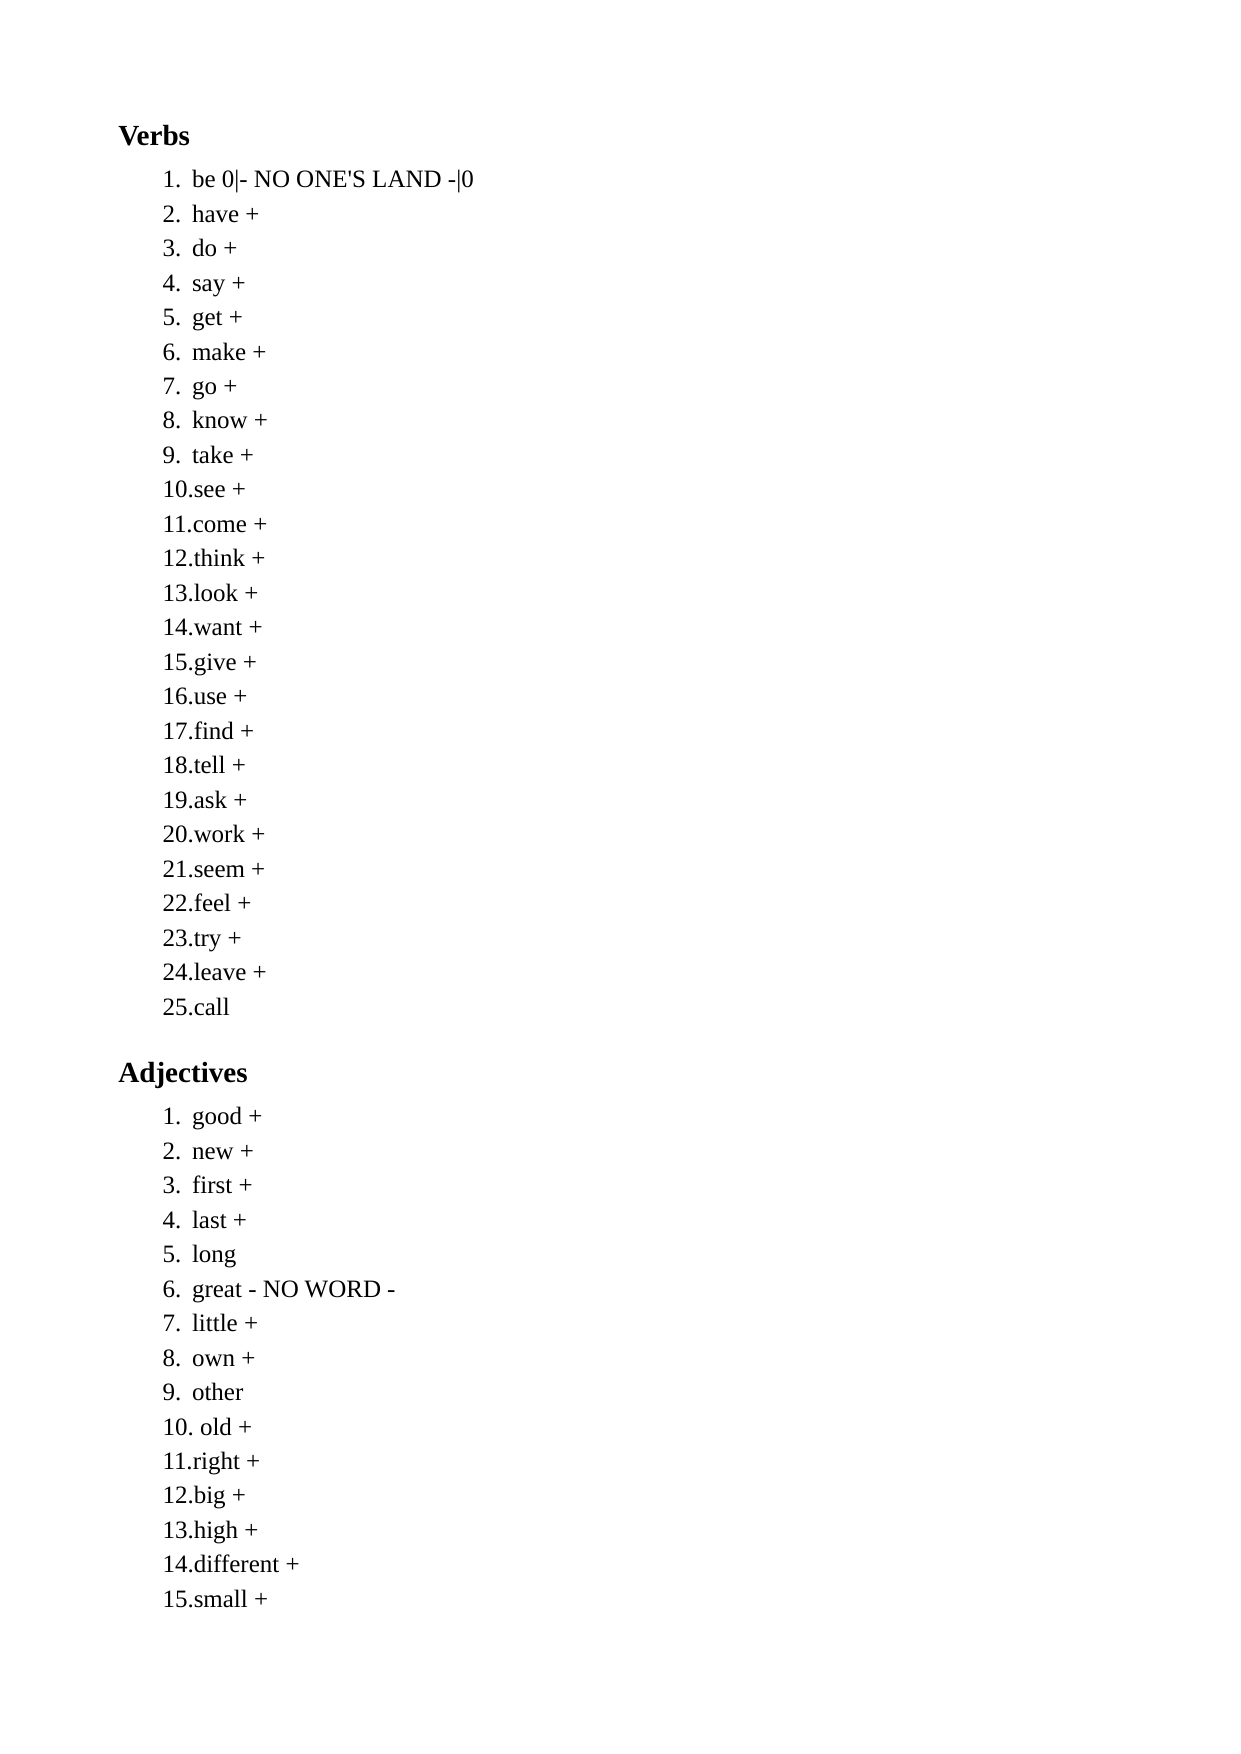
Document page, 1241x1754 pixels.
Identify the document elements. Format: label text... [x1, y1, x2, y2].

list use + [162, 681, 1122, 710]
list first + [162, 1170, 1122, 1199]
list small + [162, 1584, 1122, 1613]
list try + [162, 923, 1122, 951]
list seem + [162, 854, 1122, 882]
list last + [162, 1205, 1122, 1233]
list go + [162, 371, 1122, 400]
list tell + [162, 750, 1122, 779]
list give + [162, 647, 1122, 676]
list think + [162, 543, 1122, 572]
list say + [162, 268, 1122, 296]
list new + [162, 1136, 1122, 1164]
list ask + [162, 785, 1122, 813]
list be 0|- NO ONE'S LAND -|0 [162, 164, 1122, 193]
subtitle Verbs [118, 118, 1122, 152]
list high + [162, 1515, 1122, 1544]
list little + [162, 1308, 1122, 1337]
list work + [162, 819, 1122, 848]
list come + [162, 509, 1122, 538]
list feel + [162, 888, 1122, 917]
list call [162, 992, 1122, 1020]
list take + [162, 440, 1122, 469]
list other [162, 1377, 1122, 1406]
list right + [162, 1446, 1122, 1475]
list leave + [162, 957, 1122, 986]
list make + [162, 337, 1122, 365]
list get + [162, 302, 1122, 331]
list know + [162, 406, 1122, 434]
list long [162, 1239, 1122, 1268]
list do + [162, 233, 1122, 262]
list look + [162, 578, 1122, 607]
list find + [162, 716, 1122, 744]
list big + [162, 1481, 1122, 1509]
list good + [162, 1101, 1122, 1130]
list great - NO WORD - [162, 1274, 1122, 1302]
list see + [162, 474, 1122, 503]
list different + [162, 1549, 1122, 1578]
list own + [162, 1343, 1122, 1371]
list old + [162, 1412, 1122, 1440]
list want + [162, 612, 1122, 641]
list have + [162, 199, 1122, 227]
subtitle Adjectives [118, 1055, 1122, 1089]
